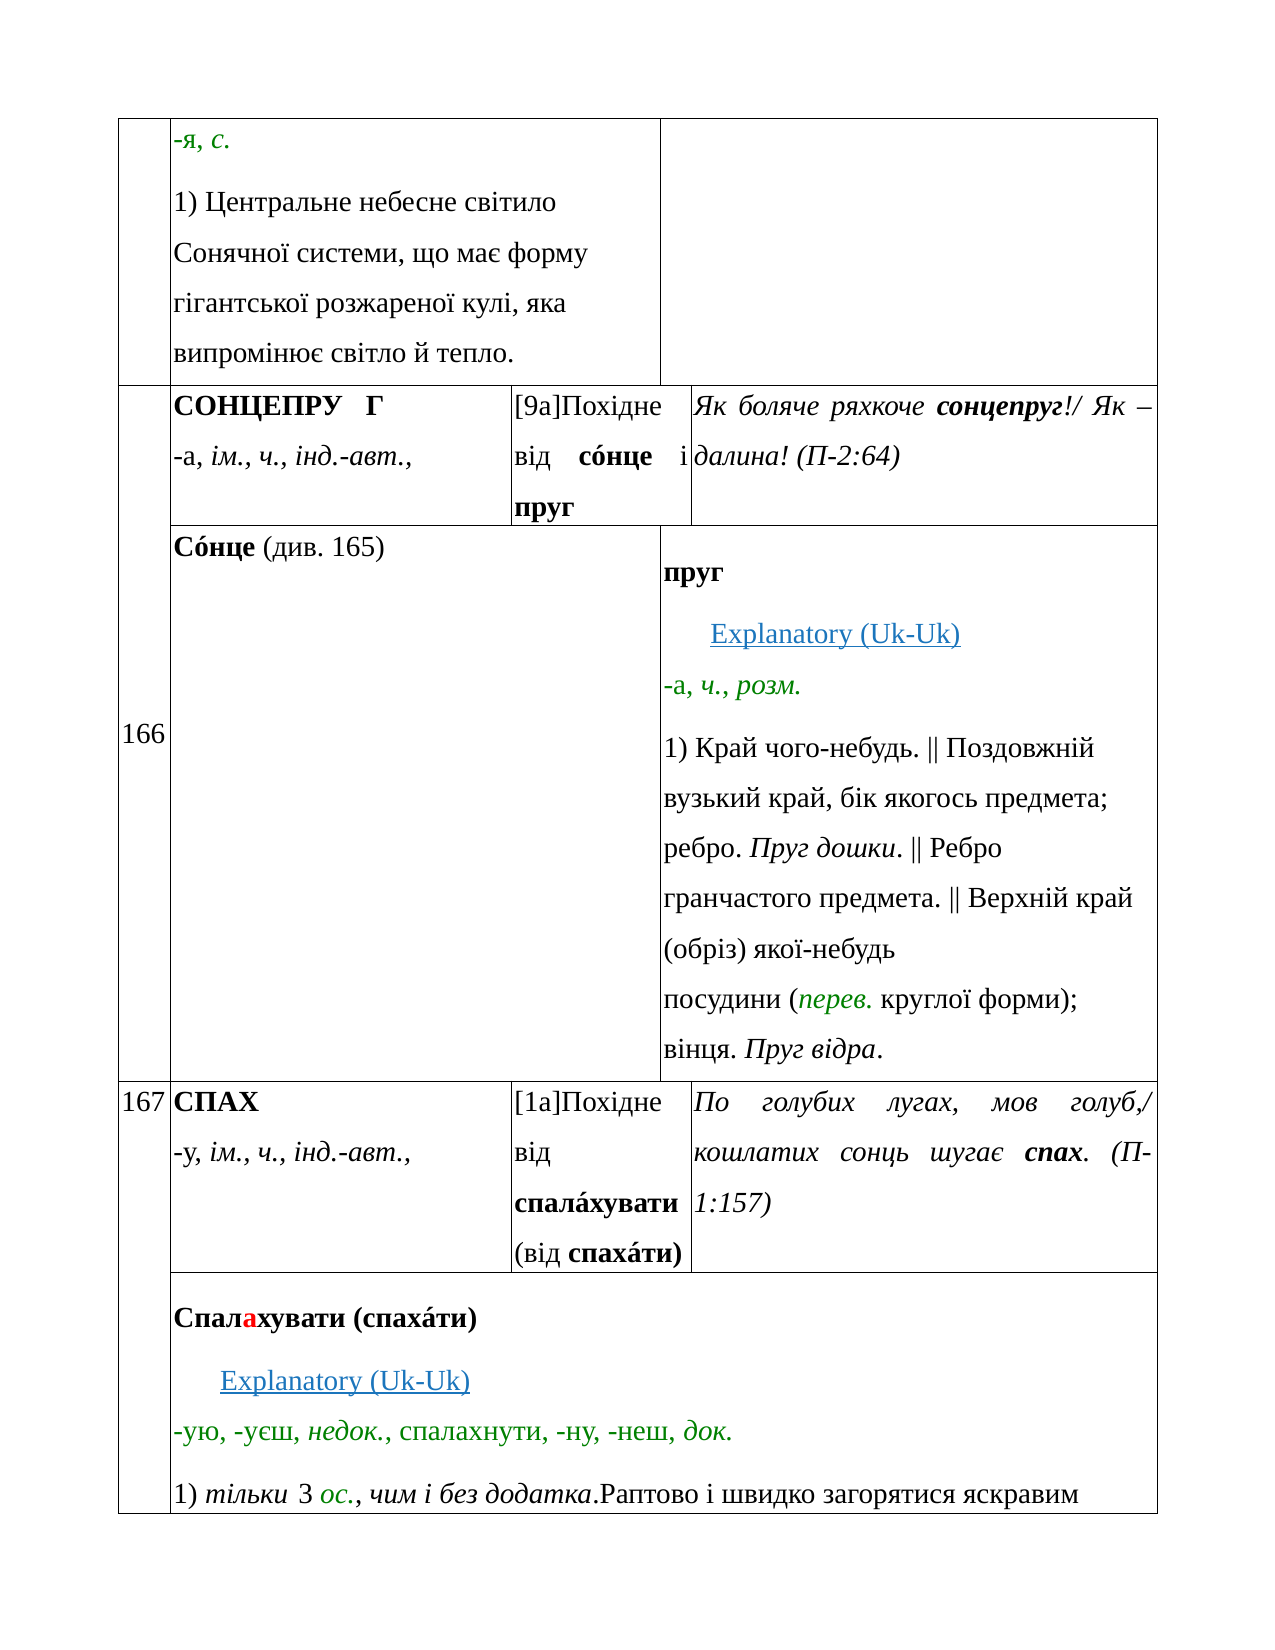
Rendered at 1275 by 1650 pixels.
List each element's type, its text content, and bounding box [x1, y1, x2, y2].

table_cell [119, 119, 170, 384]
table_cell По голубих лугах, мов голуб,/ кошлатих сонць шугає спах. (П-1:157) [692, 1082, 1157, 1272]
table_cell [9а]Похідне від сóнце і пруг [512, 386, 691, 525]
table_cell Сóнце (див. 165) [171, 526, 660, 1081]
table_cell Сонцепруг -а, ім., ч., інд.-авт., [171, 386, 511, 525]
table_cell Спалахувати (спахáти) Explanatory (Uk-Uk) -ую, -уєш, недок., спалахнути, -ну, -неш, док. 1) тільки 3 ос., чим і без додатка.Раптово і швидко загорятися яскравим [171, 1273, 1157, 1513]
table_cell 167 [119, 1082, 170, 1513]
table_cell [661, 119, 1157, 384]
table_cell Як боляче ряхкоче сонцепруг!/ Як – далина! (П-2:64) [692, 386, 1157, 525]
table_cell Спах -у, ім., ч., інд.-авт., [171, 1082, 511, 1272]
table_cell [1а]Похідне від спалáхувати (від спахáти) [512, 1082, 691, 1272]
table_cell пруг Explanatory (Uk-Uk) -а, ч., розм. 1) Край чого-небудь. || Поздовжній вузький край, бік якогось предмета; ребро. Пруг дошки. || Ребро гранчастого предмета. || Верхній край (обріз) якої-небудь посудини (перев. круглої форми); вінця. Пруг відра. [661, 526, 1157, 1081]
table_cell -я, с. 1) Центральне небесне світило Сонячної системи, що має форму гігантської розжареної кулі, яка випромінює світло й тепло. [171, 119, 660, 384]
table_cell 166 [119, 386, 170, 1081]
